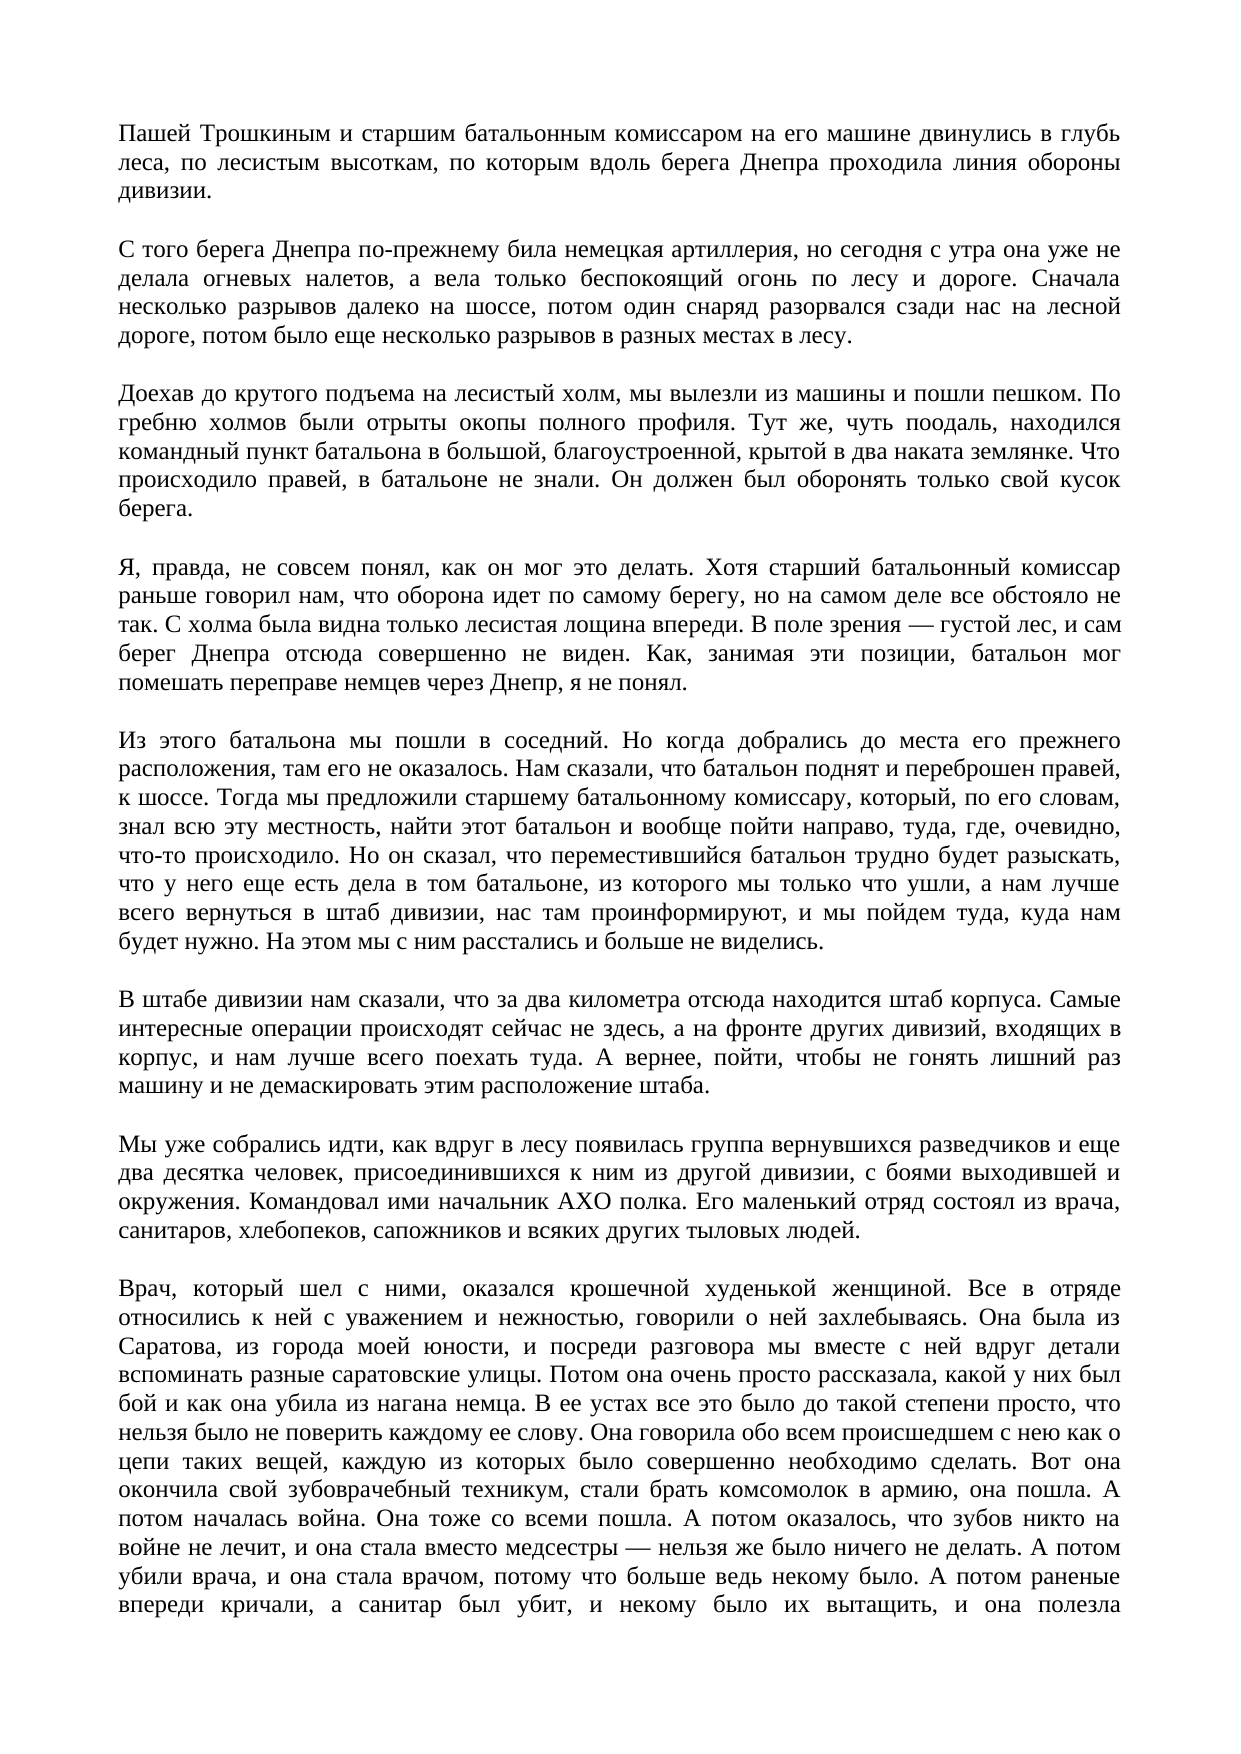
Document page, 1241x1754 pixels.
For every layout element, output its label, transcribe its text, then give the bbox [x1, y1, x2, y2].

text Пашей Трошкиным и старшим батальонным комиссаром на его машине двинулись в глубь леса, по лесистым высоткам, по которым вдоль берега Днепра проходила линия обороны дивизии. [118, 118, 1122, 204]
text Мы уже собрались идти, как вдруг в лесу появилась группа вернувшихся разведчиков и еще два десятка человек, присоединившихся к ним из другой дивизии, с боями выходившей и окружения. Командовал ими начальник АХО полка. Его маленький отряд состоял из врача, санитаров, хлебопеков, сапожников и всяких других тыловых людей. [118, 1129, 1122, 1244]
text Врач, который шел с ними, оказался крошечной худенькой женщиной. Все в отряде относились к ней с уважением и нежностью, говорили о ней захлебываясь. Она была из Саратова, из города моей юности, и посреди разговора мы вместе с ней вдруг детали вспоминать разные саратовские улицы. Потом она очень просто рассказала, какой у них был бой и как она убила из нагана немца. В ее устах все это было до такой степени просто, что нельзя было не поверить каждому ее слову. Она говорила обо всем происшедшем с нею как о цепи таких вещей, каждую из которых было совершенно необходимо сделать. Вот она окончила свой зубоврачебный техникум, стали брать комсомолок в армию, она пошла. А потом началась война. Она тоже со всеми пошла. А потом оказалось, что зубов никто на войне не лечит, и она стала вместо медсестры — нельзя же было ничего не делать. А потом убили врача, и она стала врачом, потому что больше ведь некому было. А потом раненые впереди кричали, а санитар был убит, и некому было их вытащить, и она полезла [118, 1273, 1122, 1618]
text С того берега Днепра по-прежнему била немецкая артиллерия, но сегодня с утра она уже не делала огневых налетов, а вела только беспокоящий огонь по лесу и дороге. Сначала несколько разрывов далеко на шоссе, потом один снаряд разорвался сзади нас на лесной дороге, потом было еще несколько разрывов в разных местах в лесу. [118, 234, 1122, 349]
text Из этого батальона мы пошли в соседний. Но когда добрались до места его прежнего расположения, там его не оказалось. Нам сказали, что батальон поднят и переброшен правей, к шоссе. Тогда мы предложили старшему батальонному комиссару, который, по его словам, знал всю эту местность, найти этот батальон и вообще пойти направо, туда, где, очевидно, что-то происходило. Но он сказал, что переместившийся батальон трудно будет разыскать, что у него еще есть дела в том батальоне, из которого мы только что ушли, а нам лучше всего вернуться в штаб дивизии, нас там проинформируют, и мы пойдем туда, куда нам будет нужно. На этом мы с ним расстались и больше не виделись. [118, 725, 1122, 955]
text В штабе дивизии нам сказали, что за два километра отсюда находится штаб корпуса. Самые интересные операции происходят сейчас не здесь, а на фронте других дивизий, входящих в корпус, и нам лучше всего поехать туда. А вернее, пойти, чтобы не гонять лишний раз машину и не демаскировать этим расположение штаба. [118, 984, 1122, 1099]
text Я, правда, не совсем понял, как он мог это делать. Хотя старший батальонный комиссар раньше говорил нам, что оборона идет по самому берегу, но на самом деле все обстояло не так. С холма была видна только лесистая лощина впереди. В поле зрения — густой лес, и сам берег Днепра отсюда совершенно не виден. Как, занимая эти позиции, батальон мог помешать переправе немцев через Днепр, я не понял. [118, 552, 1122, 695]
text Доехав до крутого подъема на лесистый холм, мы вылезли из машины и пошли пешком. По гребню холмов были отрыты окопы полного профиля. Тут же, чуть поодаль, находился командный пункт батальона в большой, благоустроенной, крытой в два наката землянке. Что происходило правей, в батальоне не знали. Он должен был оборонять только свой кусок берега. [118, 378, 1122, 522]
